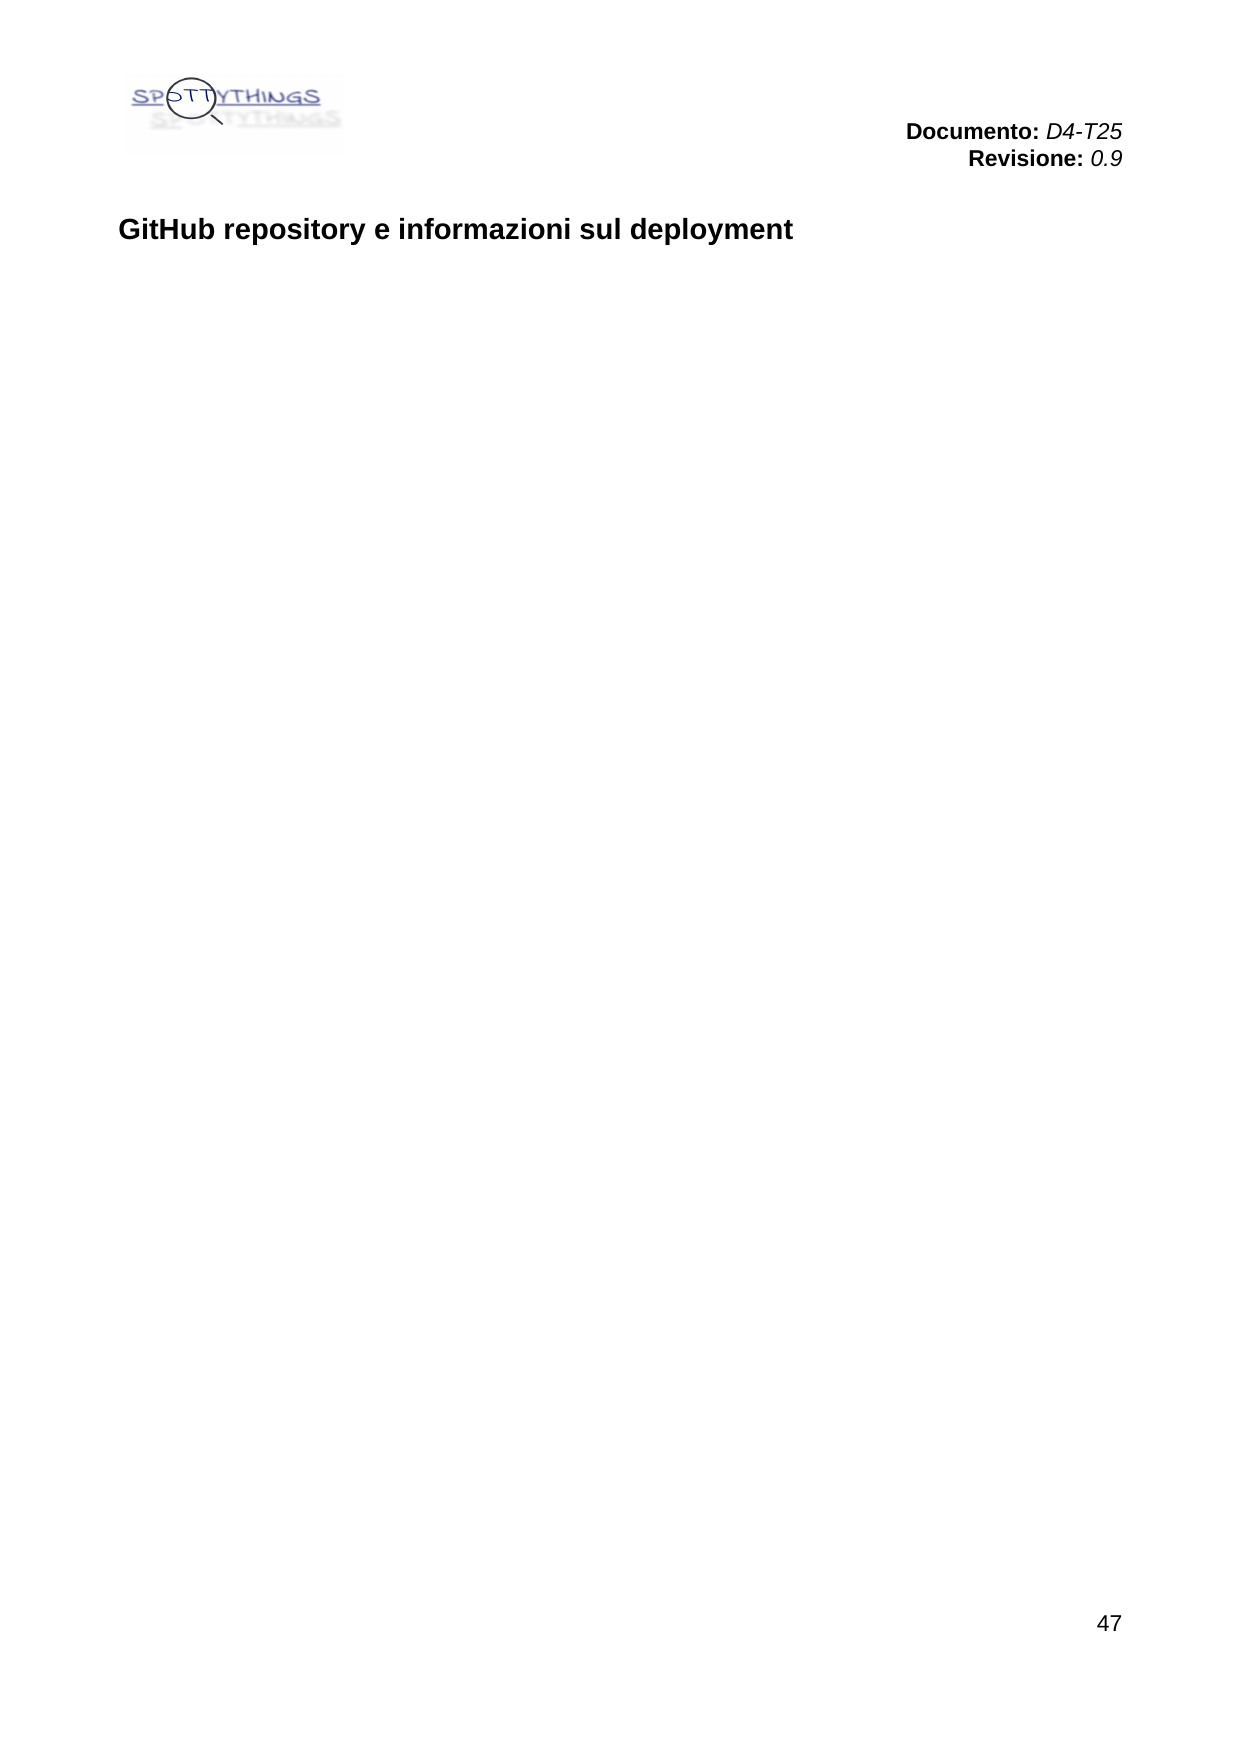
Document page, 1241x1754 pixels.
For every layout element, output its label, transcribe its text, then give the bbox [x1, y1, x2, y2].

picture [123, 73, 345, 156]
subtitle GitHub repository e informazioni sul deployment [118, 212, 1122, 246]
